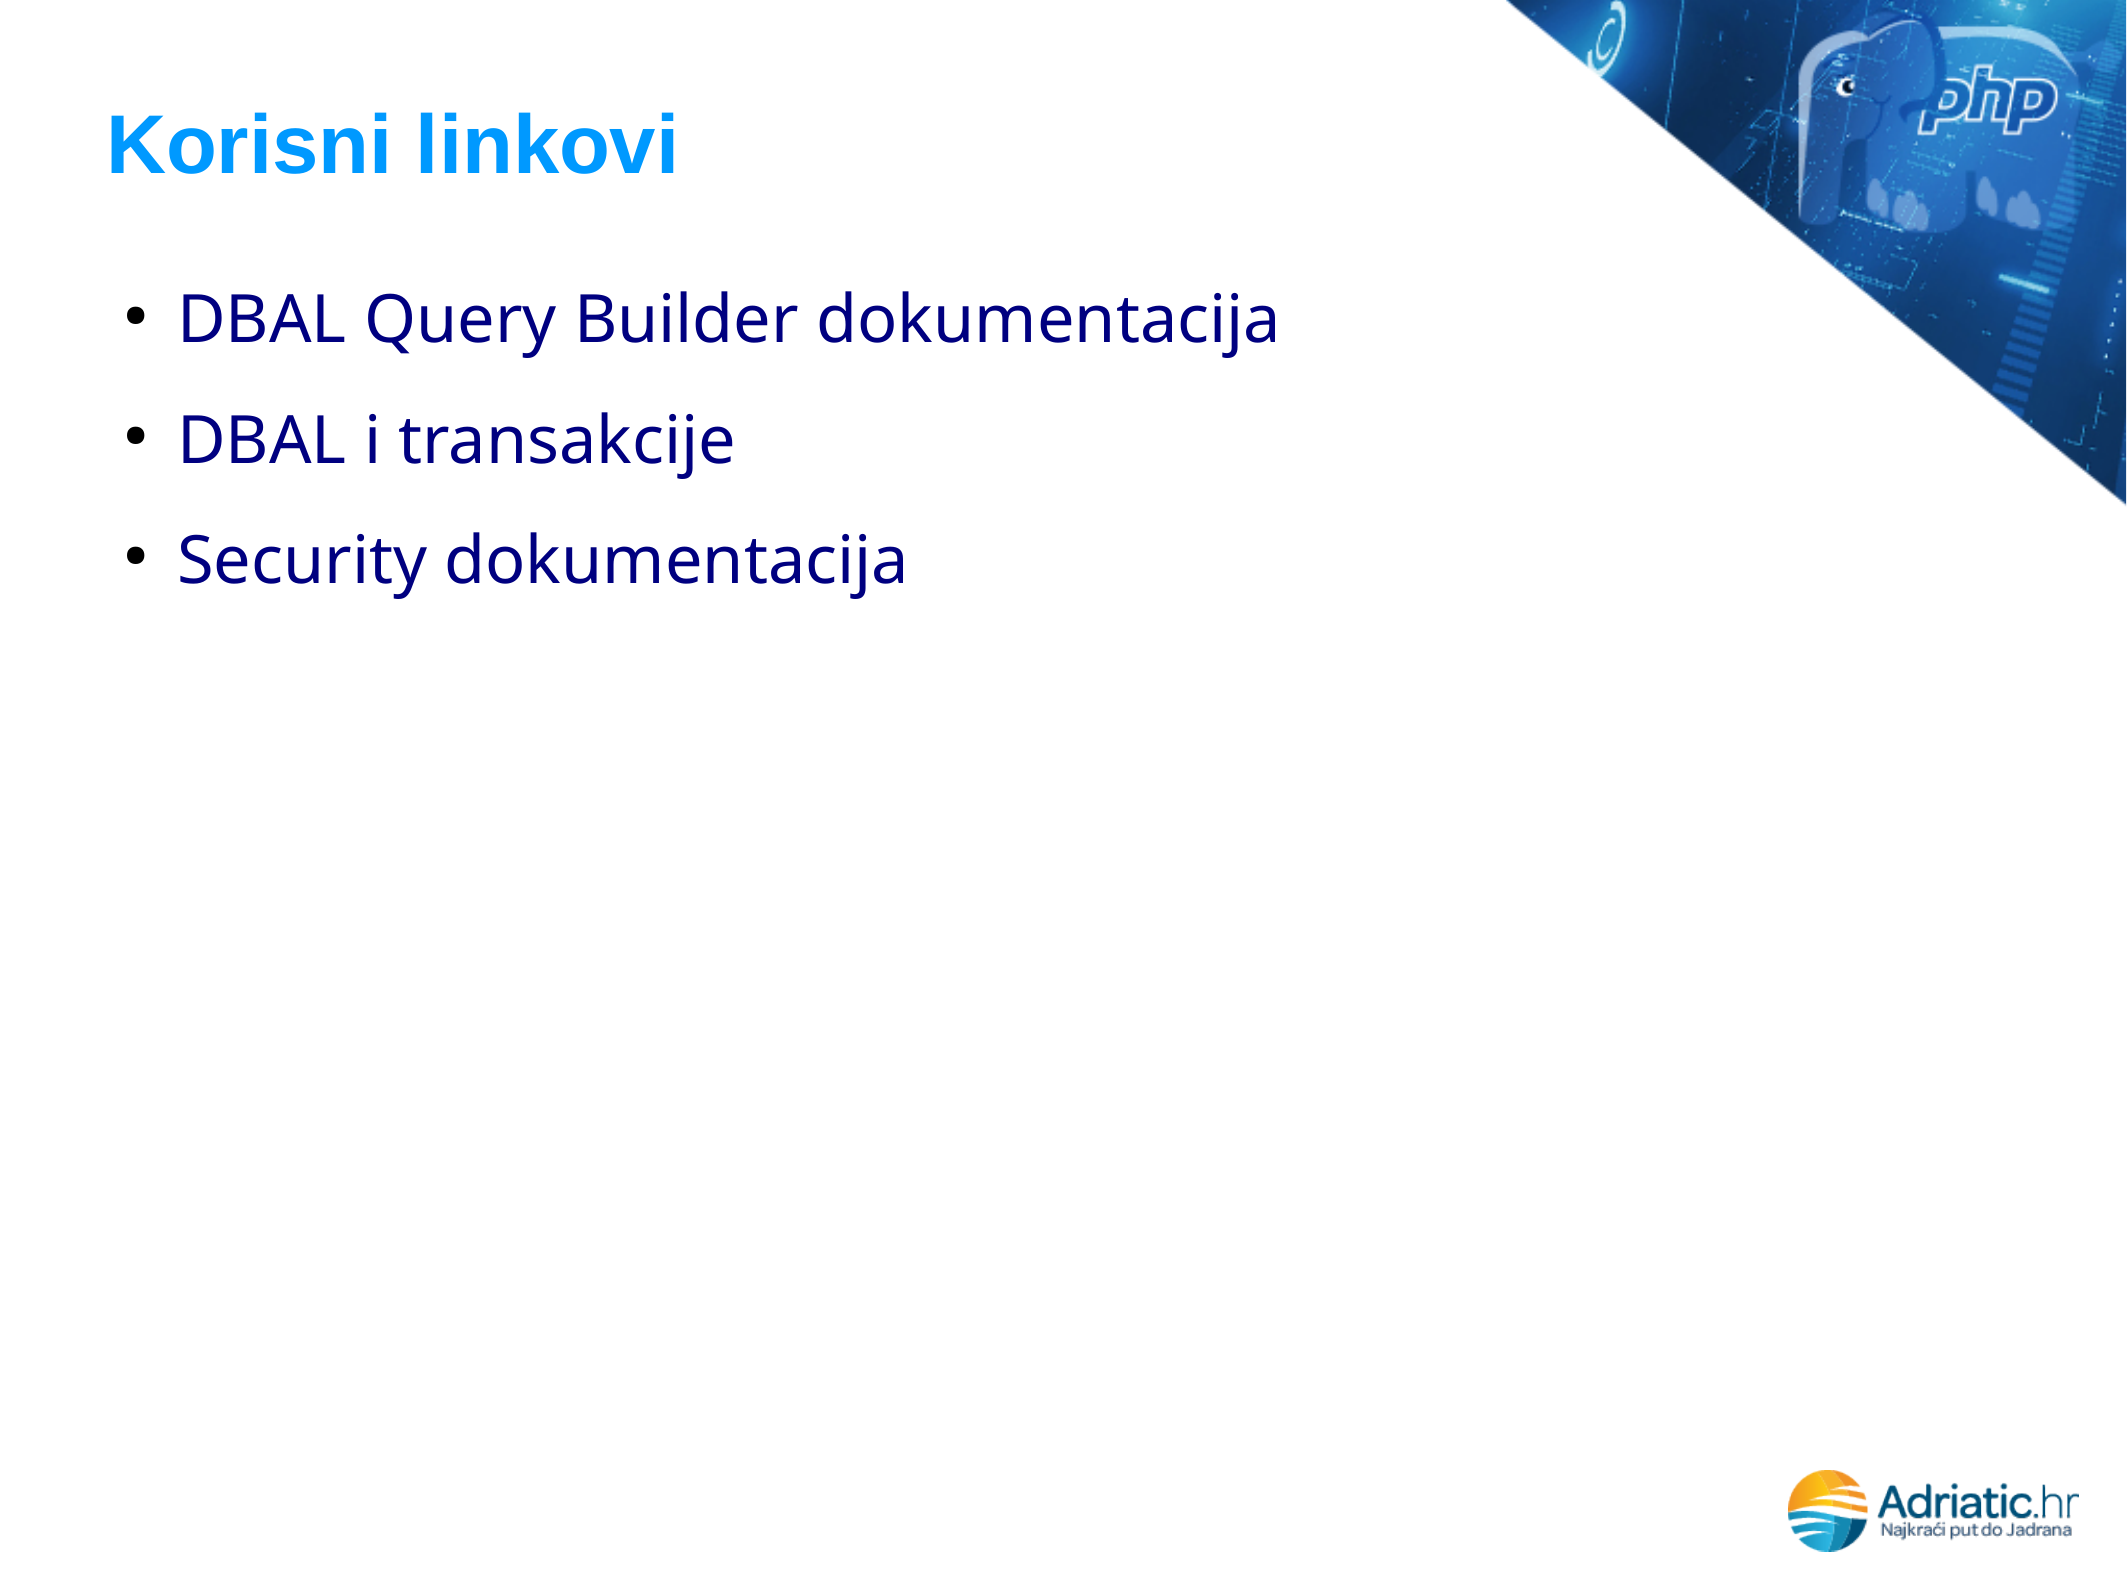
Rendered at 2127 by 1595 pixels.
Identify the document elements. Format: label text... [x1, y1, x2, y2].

picture [1505, 0, 2127, 625]
picture [1788, 1470, 2079, 1552]
title Korisni linkovi [106, 70, 1630, 219]
list DBAL Query Builder dokumentacija DBAL i transakcije Security dokumentacija [106, 271, 2020, 1453]
